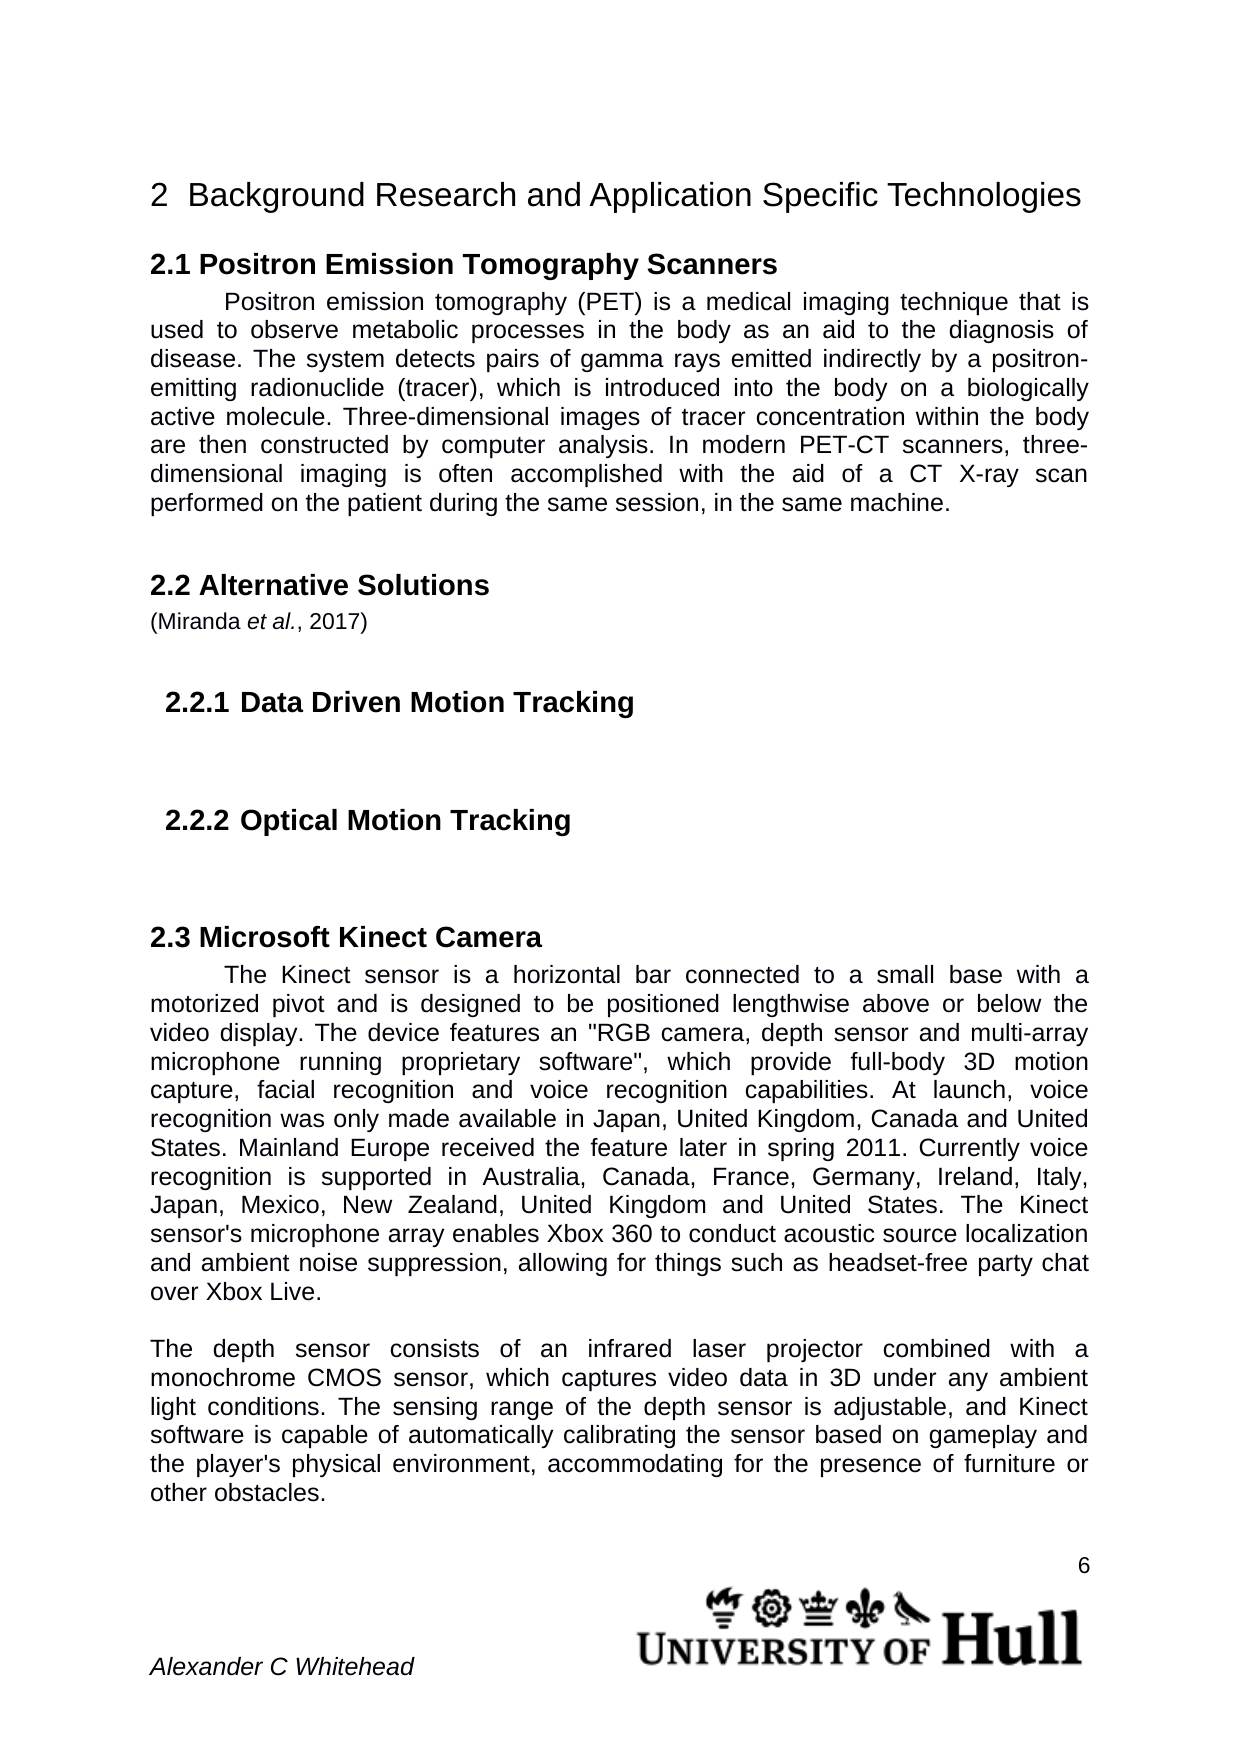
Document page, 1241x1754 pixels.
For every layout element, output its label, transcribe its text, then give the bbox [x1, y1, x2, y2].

subtitle Optical Motion Tracking [165, 803, 1090, 836]
subtitle Background Research and Application Specific Technologies [150, 175, 1090, 213]
subtitle Microsoft Kinect Camera [150, 920, 1090, 954]
text Positron emission tomography (PET) is a medical imaging technique that is used to observe metabolic processes in the body as an aid to the diagnosis of disease. The system detects pairs of gamma rays emitted indirectly by a positron-emitting radionuclide (tracer), which is introduced into the body on a biologically active molecule. Three-dimensional images of tracer concentration within the body are then constructed by computer analysis. In modern PET-CT scanners, three-dimensional imaging is often accomplished with the aid of a CT X-ray scan performed on the patient during the same session, in the same machine. [150, 287, 1090, 517]
subtitle Positron Emission Tomography Scanners [150, 247, 1090, 280]
text (Miranda et al., 2017)⁠⁠ [150, 608, 1090, 634]
picture [630, 1578, 1091, 1675]
subtitle Data Driven Motion Tracking [165, 685, 1090, 719]
text The Kinect sensor is a horizontal bar connected to a small base with a motorized pivot and is designed to be positioned lengthwise above or below the video display. The device features an "RGB camera, depth sensor and multi-array microphone running proprietary software", which provide full-body 3D motion capture, facial recognition and voice recognition capabilities. At launch, voice recognition was only made available in Japan, United Kingdom, Canada and United States. Mainland Europe received the feature later in spring 2011. Currently voice recognition is supported in Australia, Canada, France, Germany, Ireland, Italy, Japan, Mexico, New Zealand, United Kingdom and United States. The Kinect sensor's microphone array enables Xbox 360 to conduct acoustic source localization and ambient noise suppression, allowing for things such as headset-free party chat over Xbox Live. [150, 960, 1090, 1305]
subtitle Alternative Solutions [150, 568, 1090, 601]
text The depth sensor consists of an infrared laser projector combined with a monochrome CMOS sensor, which captures video data in 3D under any ambient light conditions. The sensing range of the depth sensor is adjustable, and Kinect software is capable of automatically calibrating the sensor based on gameplay and the player's physical environment, accommodating for the presence of furniture or other obstacles. [150, 1334, 1090, 1506]
